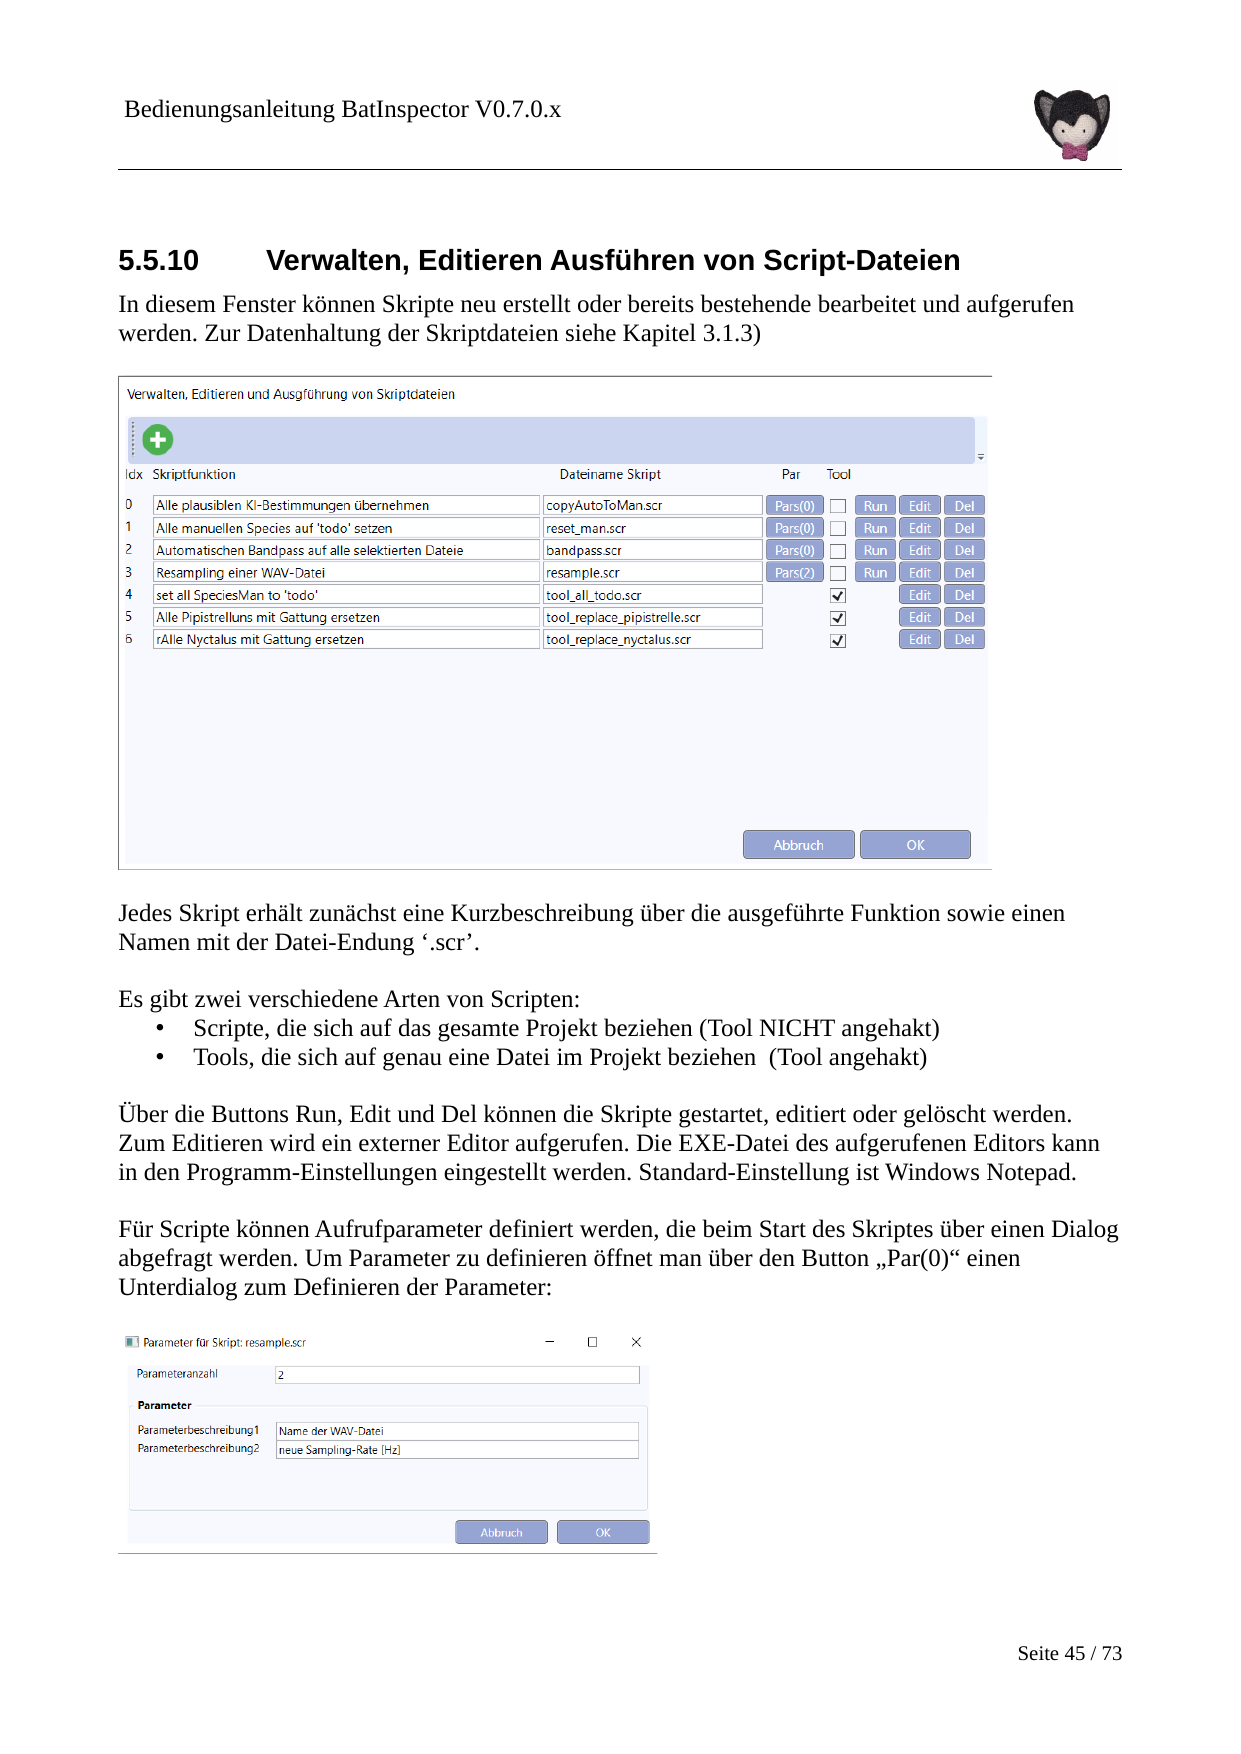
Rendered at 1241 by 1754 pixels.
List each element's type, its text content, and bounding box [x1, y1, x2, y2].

text Zum Editieren wird ein externer Editor aufgerufen. Die EXE-Datei des aufgerufenen Editors kann in den Programm-Einstellungen eingestellt werden. Standard-Einstellung ist Windows Notepad. [118, 1128, 1122, 1186]
picture [118, 1329, 658, 1554]
picture [1030, 80, 1119, 169]
subtitle Verwalten, Editieren Ausführen von Script-Dateien [118, 243, 1122, 276]
text Jedes Skript erhält zunächst eine Kurzbeschreibung über die ausgeführte Funktion sowie einen Namen mit der Datei-Endung ‘.scr’. [118, 898, 1122, 956]
text Für Scripte können Aufrufparameter definiert werden, die beim Start des Skriptes über einen Dialog abgefragt werden. Um Parameter zu definieren öffnet man über den Button „Par(0)“ einen Unterdialog zum Definieren der Parameter: [118, 1214, 1122, 1301]
text In diesem Fenster können Skripte neu erstellt oder bereits bestehende bearbeitet und aufgerufen werden. Zur Datenhaltung der Skriptdateien siehe Kapitel 3.1.3) [118, 289, 1122, 346]
picture [118, 375, 993, 870]
text Über die Buttons Run, Edit und Del können die Skripte gestartet, editiert oder gelöscht werden. [118, 1099, 1122, 1128]
list Scripte, die sich auf das gesamte Projekt beziehen (Tool NICHT angehakt) [156, 1013, 1122, 1042]
text Es gibt zwei verschiedene Arten von Scripten: [118, 984, 1122, 1013]
list Tools, die sich auf genau eine Datei im Projekt beziehen (Tool angehakt) [156, 1042, 1122, 1071]
